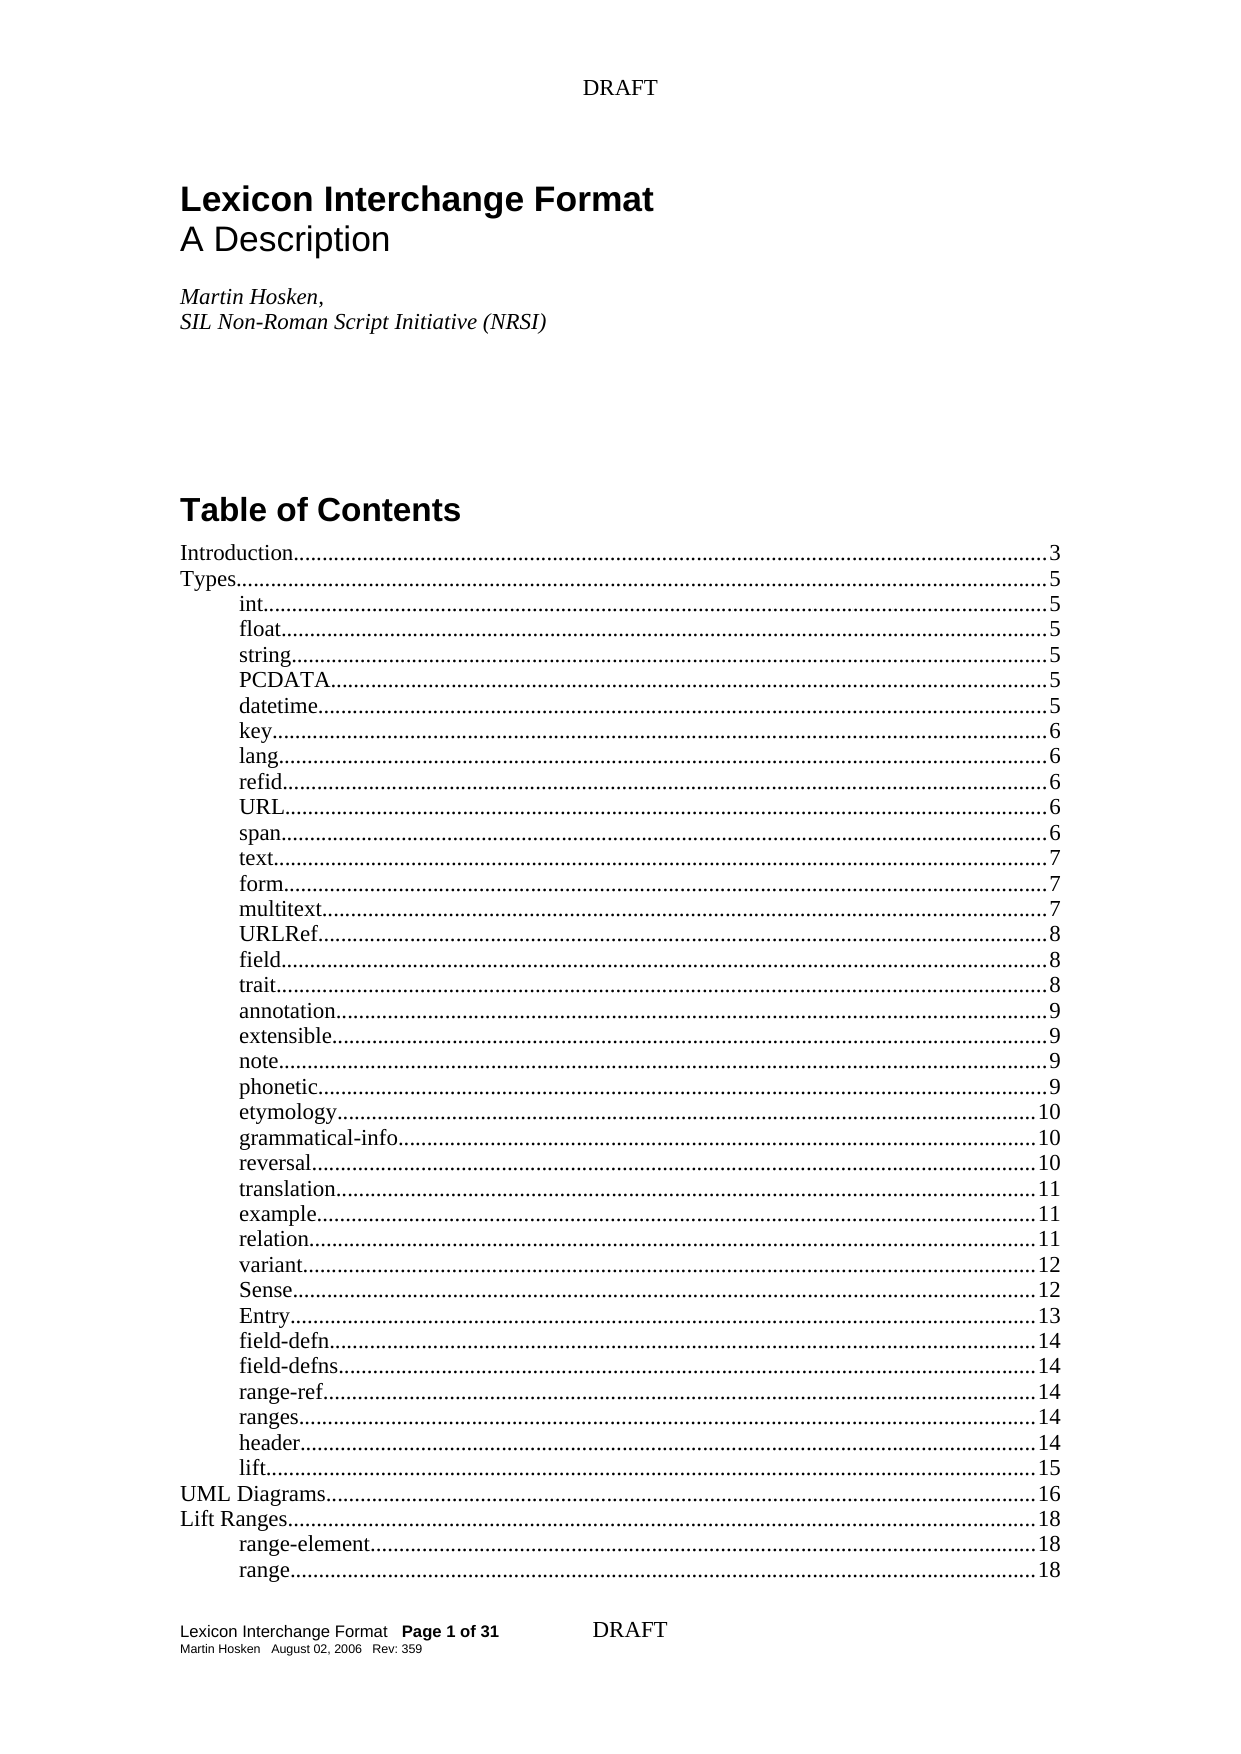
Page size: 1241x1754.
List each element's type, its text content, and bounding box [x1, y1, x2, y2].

text note 9 [239, 1048, 1061, 1074]
text translation 11 [239, 1176, 1061, 1201]
text Entry 13 [239, 1303, 1061, 1328]
text multitext 7 [239, 896, 1061, 921]
text variant 12 [239, 1252, 1061, 1277]
text Introduction 3 [180, 540, 1061, 566]
text int 5 [239, 591, 1061, 616]
text ranges 14 [239, 1404, 1061, 1430]
text field-defns 14 [239, 1353, 1061, 1379]
text extensible 9 [239, 1023, 1061, 1048]
text header 14 [239, 1430, 1061, 1455]
text datetime 5 [239, 693, 1061, 718]
text reversal 10 [239, 1150, 1061, 1176]
text URLRef 8 [239, 921, 1061, 947]
text span 6 [239, 820, 1061, 845]
text lang 6 [239, 743, 1061, 769]
text Lift Ranges 18 [180, 1506, 1061, 1531]
text lift 15 [239, 1455, 1061, 1481]
text UML Diagrams 16 [180, 1481, 1061, 1506]
text range 18 [239, 1557, 1061, 1582]
text relation 11 [239, 1226, 1061, 1252]
title Lexicon Interchange Format [180, 179, 1061, 219]
text annotation 9 [239, 998, 1061, 1023]
text string 5 [239, 642, 1061, 667]
text range-element 18 [239, 1531, 1061, 1557]
text grammatical-info 10 [239, 1125, 1061, 1150]
subtitle Table of Contents [180, 491, 1061, 528]
text example 11 [239, 1201, 1061, 1226]
text key 6 [239, 718, 1061, 743]
text Sense 12 [239, 1277, 1061, 1303]
text refid 6 [239, 769, 1061, 794]
text Martin Hosken, SIL Non-Roman Script Initiative (NRSI) [180, 284, 1061, 334]
text trait 8 [239, 972, 1061, 998]
text field-defn 14 [239, 1328, 1061, 1353]
text PCDATA 5 [239, 667, 1061, 693]
text etymology 10 [239, 1099, 1061, 1125]
text float 5 [239, 616, 1061, 642]
text Types 5 [180, 566, 1061, 591]
subtitle A Description [180, 219, 1061, 259]
text URL 6 [239, 794, 1061, 820]
text text 7 [239, 845, 1061, 871]
text phonetic 9 [239, 1074, 1061, 1099]
text field 8 [239, 947, 1061, 972]
text range-ref 14 [239, 1379, 1061, 1404]
text form 7 [239, 871, 1061, 896]
